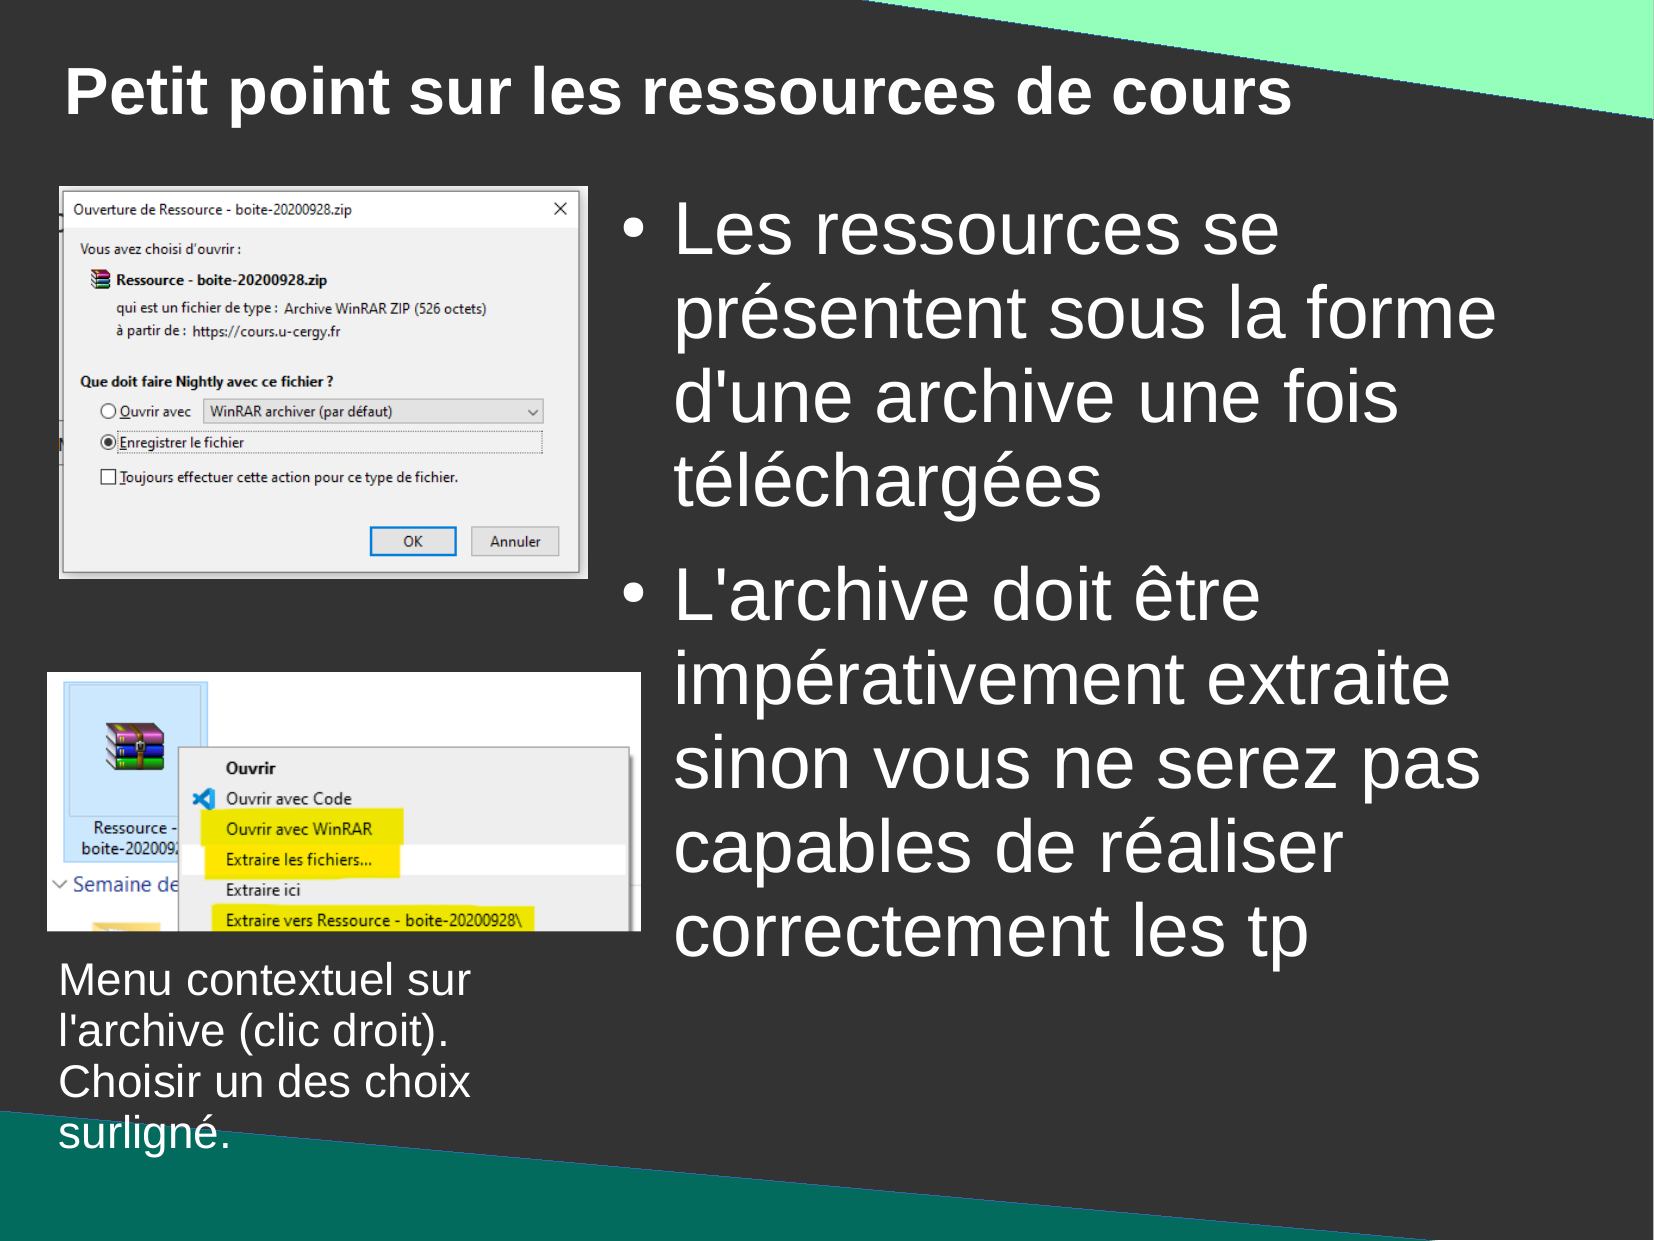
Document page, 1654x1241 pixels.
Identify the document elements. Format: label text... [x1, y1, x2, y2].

picture [47, 672, 641, 954]
text_box [862, 0, 1654, 120]
list Les ressources se présentent sous la forme d'une archive une fois téléchargées L'archive doit être impérativement extraite sinon vous ne serez pas capables de réaliser correctement les tp [602, 186, 1620, 1099]
title Menu contextuel sur l'archive (clic droit). Choisir un des choix surligné. [59, 953, 630, 1159]
title Petit point sur les ressources de cours [64, 54, 1553, 157]
picture [59, 186, 588, 579]
